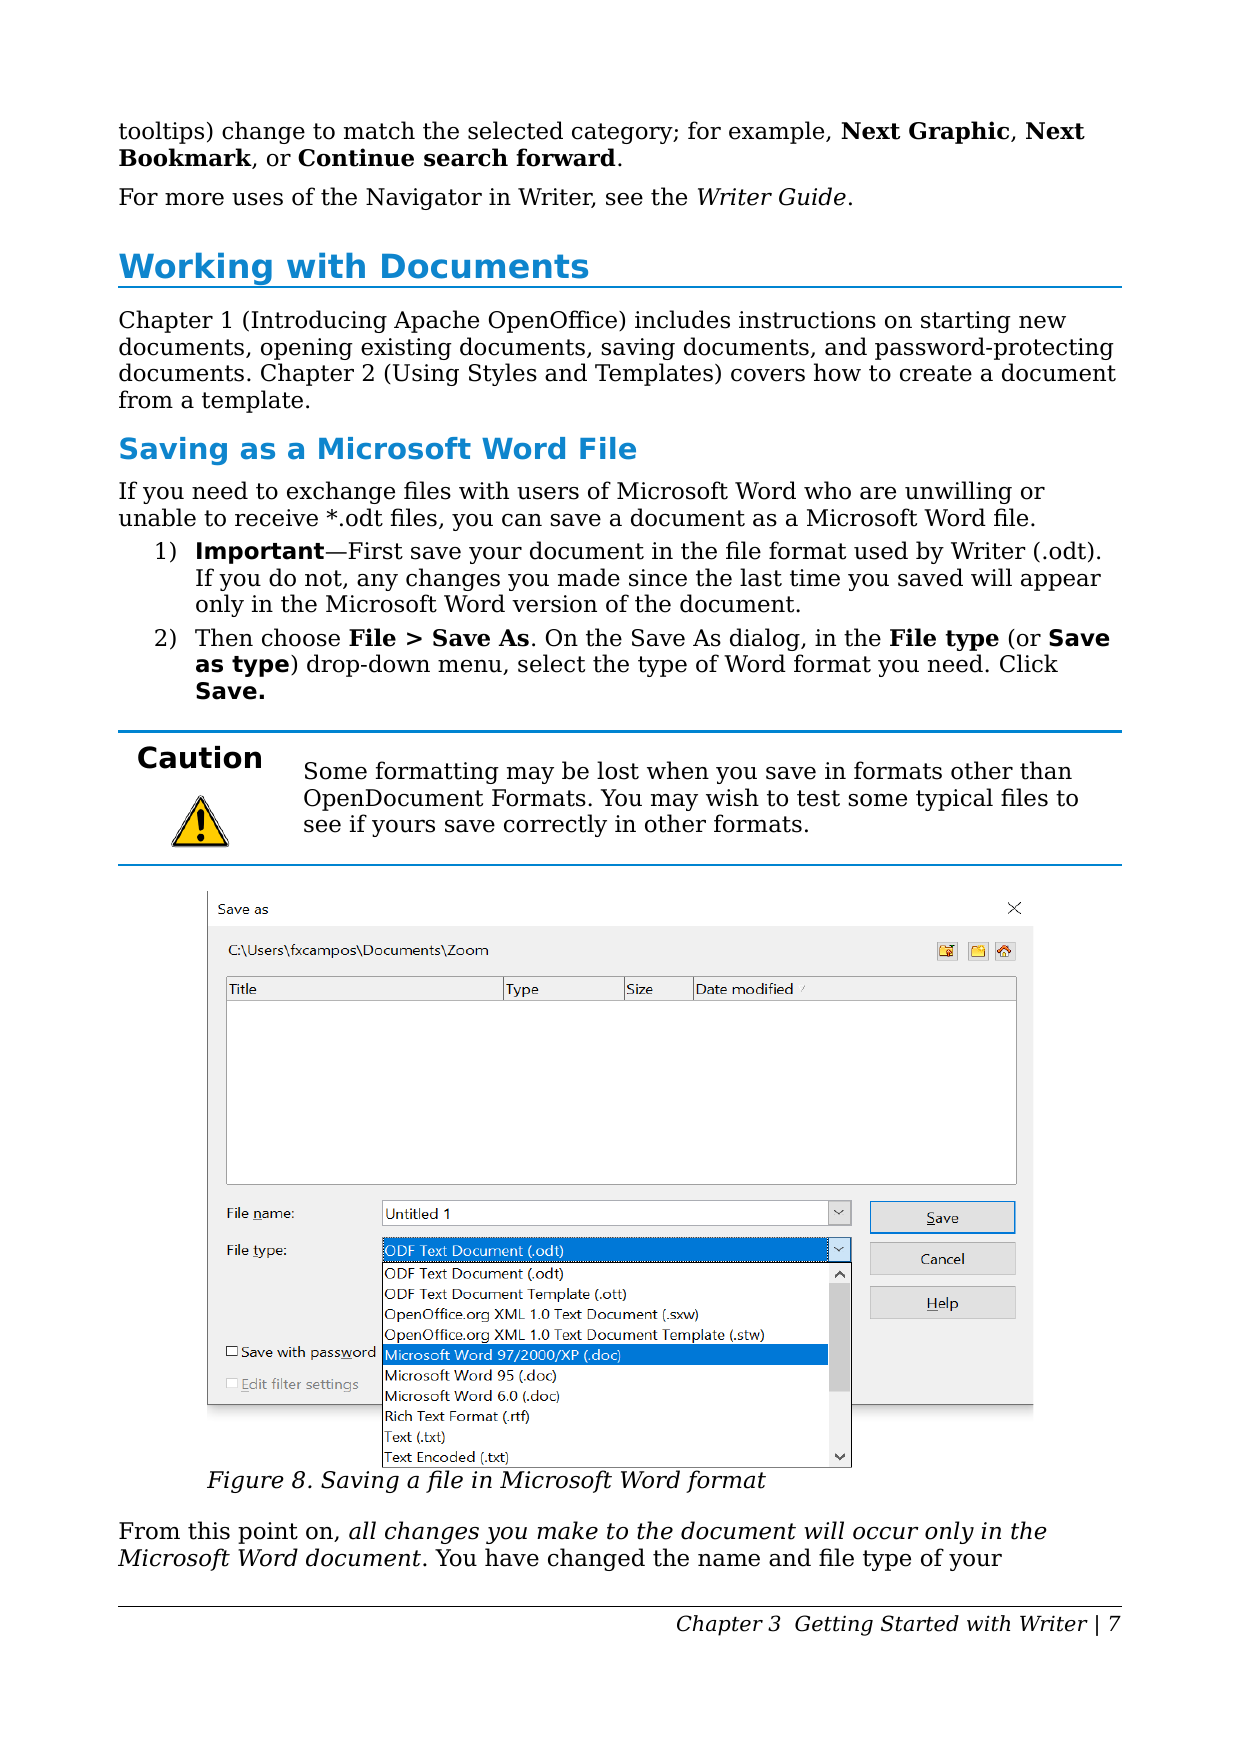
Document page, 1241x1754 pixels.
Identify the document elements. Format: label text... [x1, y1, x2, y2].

text From this point on, all changes you make to the document will occur only in the Microsoft Word document. You have changed the name and file type of your [118, 1518, 1122, 1571]
text For more uses of the Navigator in Writer, see the Writer Guide. [118, 184, 1122, 211]
table_header Some formatting may be lost when you save in formats other than OpenDocument Formats. You may wish to test some typical files to see if yours save correctly in other formats. [281, 733, 1122, 864]
table_header Caution [118, 733, 281, 864]
subtitle Saving as a Microsoft Word File [118, 432, 1122, 466]
text tooltips) change to match the selected category; for example, Next Graphic, Next Bookmark, or Continue search forward. [118, 118, 1122, 172]
list Important—First save your document in the file format used by Writer (.odt). If you do not, any changes you made since the last time you saved will appear only in the Microsoft Word version of the document. [177, 538, 1122, 618]
picture [167, 791, 233, 851]
list Chapter 1 (Introducing Apache OpenOffice) includes instructions on starting new documents, opening existing documents, saving documents, and password-protecting documents. Chapter 2 (Using Styles and Templates) covers how to create a document from a template. [118, 307, 1122, 414]
list If you need to exchange files with users of Microsoft Word who are unwilling or unable to receive *.odt files, you can save a document as a Microsoft Word file. [118, 478, 1122, 532]
picture [207, 891, 1034, 1468]
text Figure 8. Saving a file in Microsoft Word format [207, 1468, 1033, 1494]
list Then choose File > Save As. On the Save As dialog, in the File type (or Save as type) drop-down menu, select the type of Word format you need. Click Save. [177, 624, 1122, 705]
subtitle Working with Documents [118, 247, 1122, 286]
